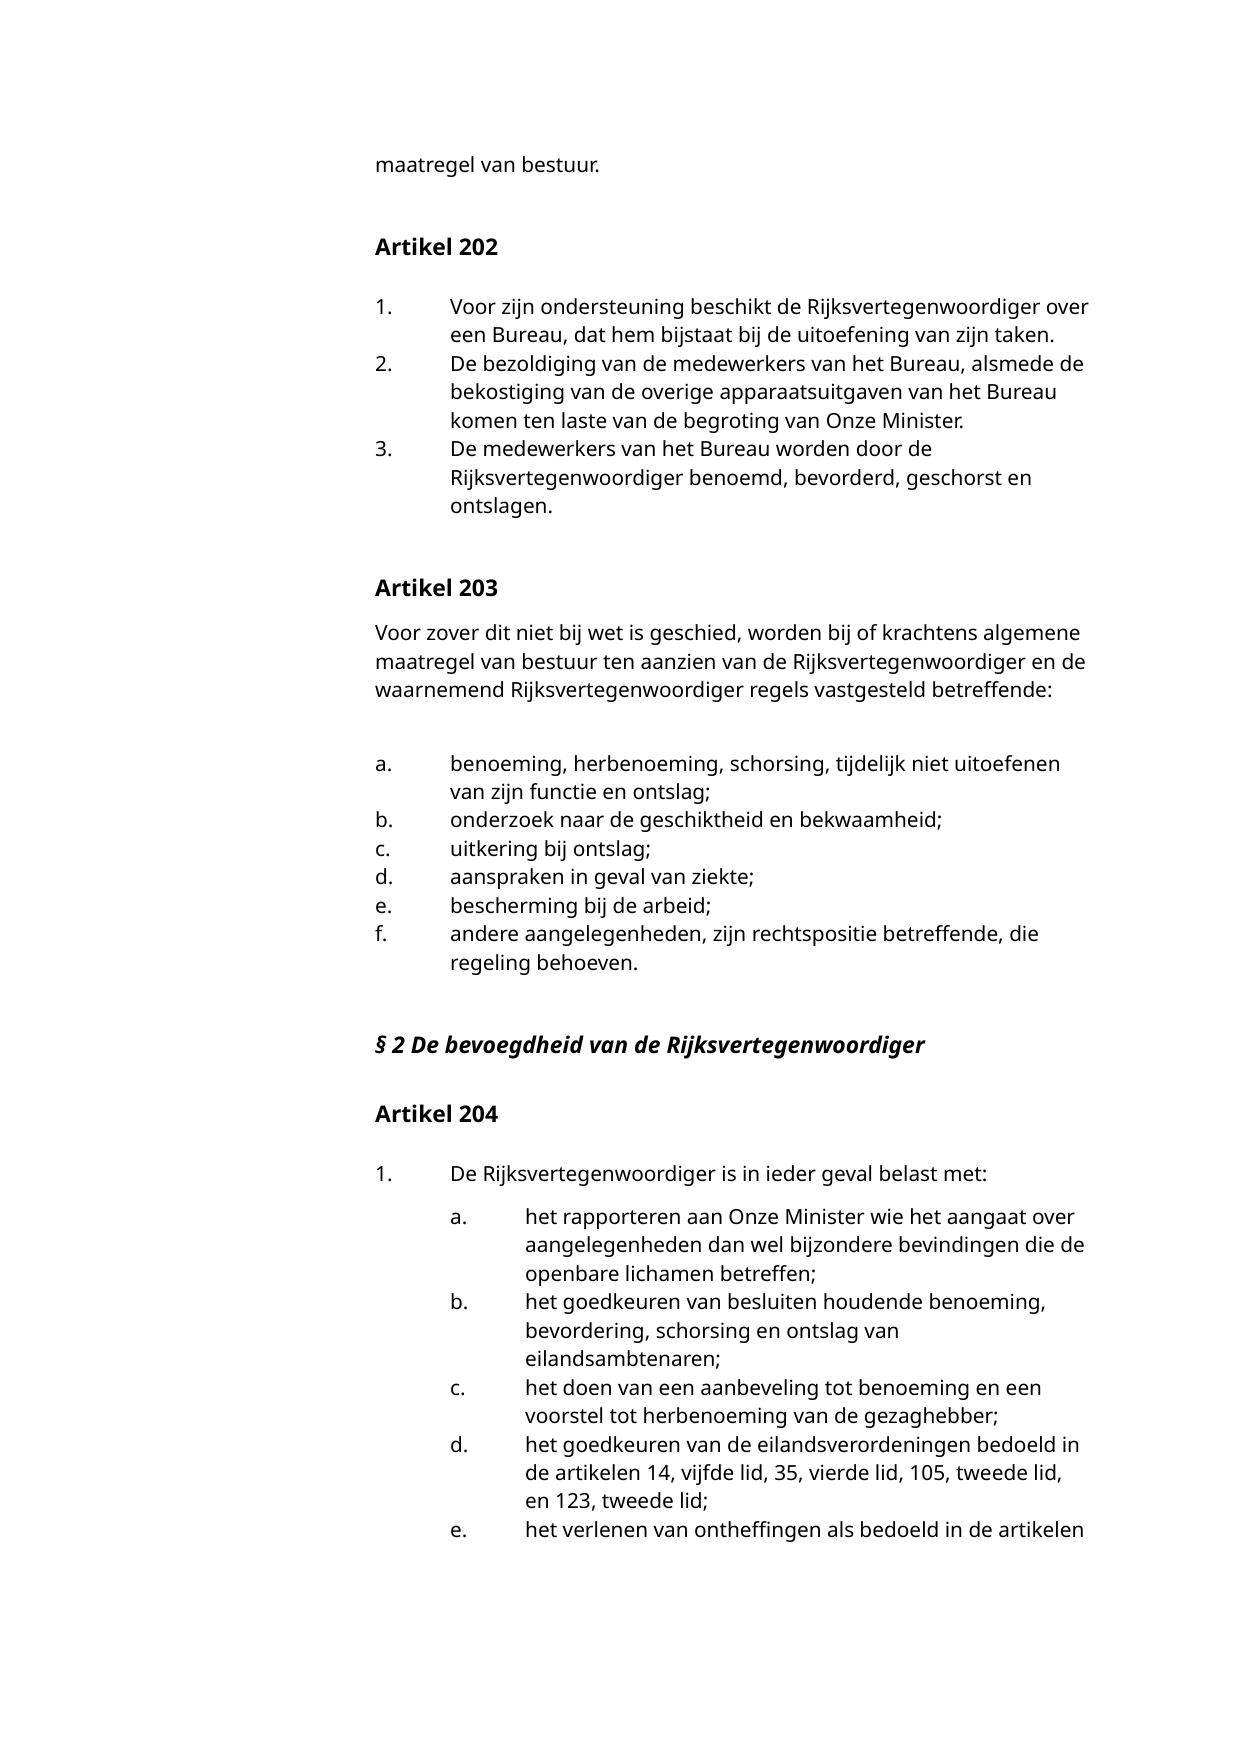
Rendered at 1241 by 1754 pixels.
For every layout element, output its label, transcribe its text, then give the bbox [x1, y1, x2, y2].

list De medewerkers van het Bureau worden door de Rijksvertegenwoordiger benoemd, bevorderd, geschorst en ontslagen. [375, 434, 1090, 520]
list het goedkeuren van besluiten houdende benoeming, bevordering, schorsing en ontslag van eilandsambtenaren; [450, 1287, 1090, 1373]
list De Rijksvertegenwoordiger is in ieder geval belast met: [375, 1159, 1090, 1187]
list aanspraken in geval van ziekte; [375, 862, 1090, 891]
list andere aangelegenheden, zijn rechtspositie betreffende, die regeling behoeven. [375, 919, 1090, 976]
text maatregel van bestuur. [375, 150, 1090, 178]
list het doen van een aanbeveling tot benoeming en een voorstel tot herbenoeming van de gezaghebber; [450, 1373, 1090, 1430]
list uitkering bij ontslag; [375, 834, 1090, 862]
list het verlenen van ontheffingen als bedoeld in de artikelen [450, 1515, 1090, 1543]
list het goedkeuren van de eilandsverordeningen bedoeld in de artikelen 14, vijfde lid, 35, vierde lid, 105, tweede lid, en 123, tweede lid; [450, 1430, 1090, 1515]
subtitle Artikel 202 [375, 231, 1090, 262]
list benoeming, herbenoeming, schorsing, tijdelijk niet uitoefenen van zijn functie en ontslag; [375, 749, 1090, 806]
list onderzoek naar de geschiktheid en bekwaamheid; [375, 806, 1090, 834]
subtitle Artikel 204 [375, 1097, 1090, 1129]
list De bezoldiging van de medewerkers van het Bureau, alsmede de bekostiging van de overige apparaatsuitgaven van het Bureau komen ten laste van de begroting van Onze Minister. [375, 349, 1090, 434]
list Voor zijn ondersteuning beschikt de Rijksvertegenwoordiger over een Bureau, dat hem bijstaat bij de uitoefening van zijn taken. [375, 292, 1090, 349]
list het rapporteren aan Onze Minister wie het aangaat over aangelegenheden dan wel bijzondere bevindingen die de openbare lichamen betreffen; [450, 1202, 1090, 1287]
list bescherming bij de arbeid; [375, 891, 1090, 919]
text Voor zover dit niet bij wet is geschied, worden bij of krachtens algemene maatregel van bestuur ten aanzien van de Rijksvertegenwoordiger en de waarnemend Rijksvertegenwoordiger regels vastgesteld betreffende: [375, 618, 1090, 704]
subtitle Artikel 203 [375, 572, 1090, 603]
subtitle § 2 De bevoegdheid van de Rijksvertegenwoordiger [375, 1029, 1090, 1060]
